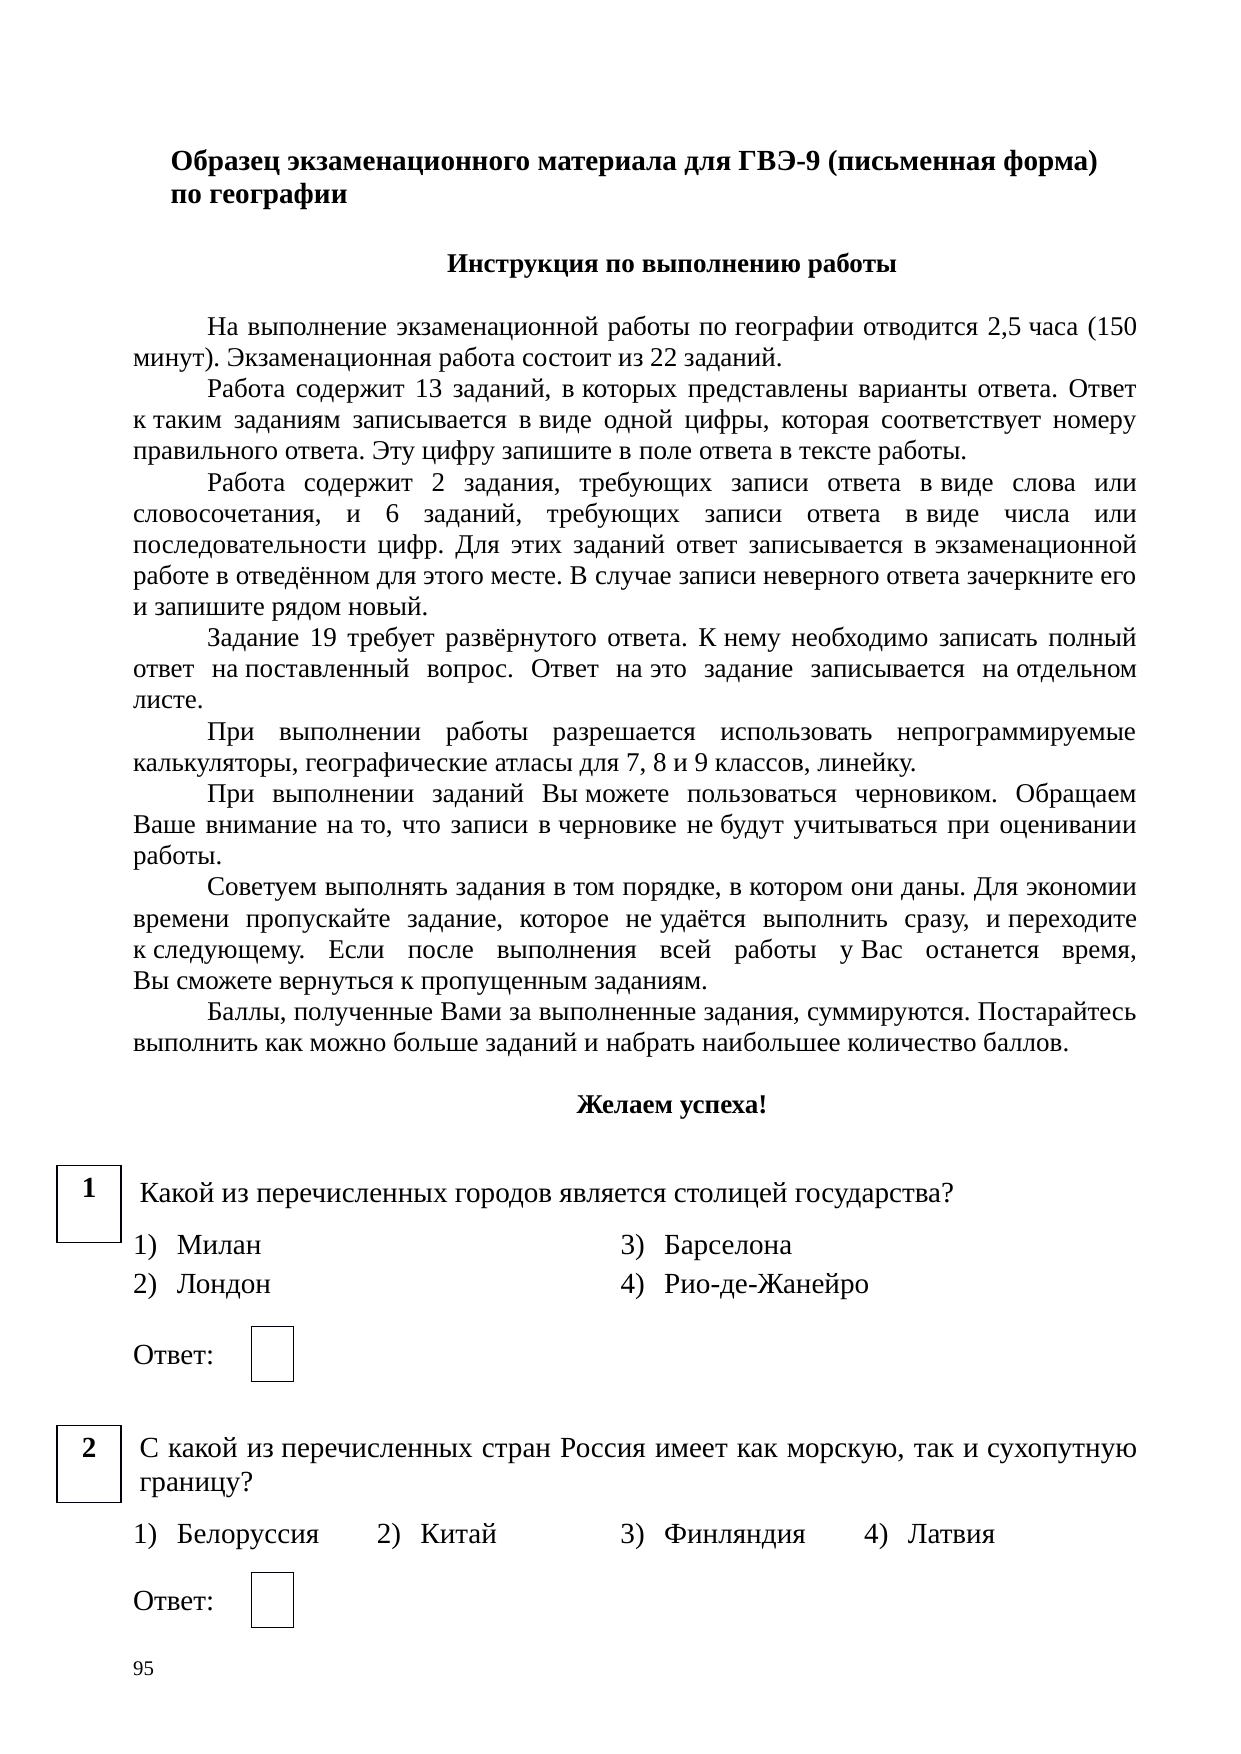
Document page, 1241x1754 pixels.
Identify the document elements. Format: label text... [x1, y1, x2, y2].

text На выполнение экзаменационной работы по географии отводится 2,5 часа (150 минут). Экзаменационная работа состоит из 22 заданий. [133, 310, 1137, 372]
table_header 3) [620, 1225, 664, 1263]
table_header 4) [864, 1514, 908, 1552]
table_header Белоруссия [177, 1514, 377, 1552]
table_header [252, 1573, 293, 1627]
subtitle Образец экзаменационного материала для ГВЭ-9 (письменная форма) по географии [170, 143, 1137, 210]
table_header 1) [133, 1225, 177, 1263]
text Задание 19 требует развёрнутого ответа. К нему необходимо записать полный ответ на поставленный вопрос. Ответ на это задание записывается на отдельном листе. [133, 621, 1137, 715]
table_header [252, 1327, 293, 1381]
table_header 3) [620, 1514, 664, 1552]
text Какой из перечисленных городов является столицей государства? [133, 1175, 1137, 1208]
table_cell 4) [620, 1264, 664, 1302]
table_cell 2) [133, 1264, 177, 1302]
table_header 2) [377, 1514, 420, 1552]
text Работа содержит 13 заданий, в которых представлены варианты ответа. Ответ к таким заданиям записывается в виде одной цифры, которая соответствует номеру правильного ответа. Эту цифру запишите в поле ответа в тексте работы. [133, 372, 1137, 466]
text 2 [60, 1428, 118, 1500]
table_header Латвия [908, 1514, 1108, 1552]
table_header Милан [177, 1225, 620, 1263]
table_cell Лондон [177, 1264, 620, 1302]
text Баллы, полученные Вами за выполненные задания, суммируются. Постарайтесь выполнить как можно больше заданий и набрать наибольшее количество баллов. [133, 995, 1137, 1057]
text Работа содержит 2 задания, требующих записи ответа в виде слова или словосочетания, и 6 заданий, требующих записи ответа в виде числа или последовательности цифр. Для этих заданий ответ записывается в экзаменационной работе в отведённом для этого месте. В случае записи неверного ответа зачеркните его и запишите рядом новый. [133, 466, 1137, 621]
text Советуем выполнять задания в том порядке, в котором они даны. Для экономии времени пропускайте задание, которое не удаётся выполнить сразу, и переходите к следующему. Если после выполнения всей работы у Вас останется время, Вы сможете вернуться к пропущенным заданиям. [133, 871, 1137, 995]
table_header Барселона [664, 1225, 1108, 1263]
table_header 1) [133, 1514, 177, 1552]
table_header Китай [420, 1514, 620, 1552]
text При выполнении заданий Вы можете пользоваться черновиком. Обращаем Ваше внимание на то, что записи в черновике не будут учитываться при оценивании работы. [133, 777, 1137, 871]
text Инструкция по выполнению работы [133, 248, 1137, 279]
text При выполнении работы разрешается использовать непрограммируемые калькуляторы, географические атласы для 7, 8 и 9 классов, линейку. [133, 715, 1137, 777]
text 1 [60, 1168, 118, 1239]
table_header Ответ: [133, 1326, 251, 1381]
table_header Ответ: [133, 1572, 251, 1627]
text Желаем успеха! [133, 1088, 1137, 1120]
text С какой из перечисленных стран Россия имеет как морскую, так и сухопутную границу? [133, 1430, 1137, 1497]
table_cell Рио-де-Жанейро [664, 1264, 1108, 1302]
table_header Финляндия [664, 1514, 864, 1552]
